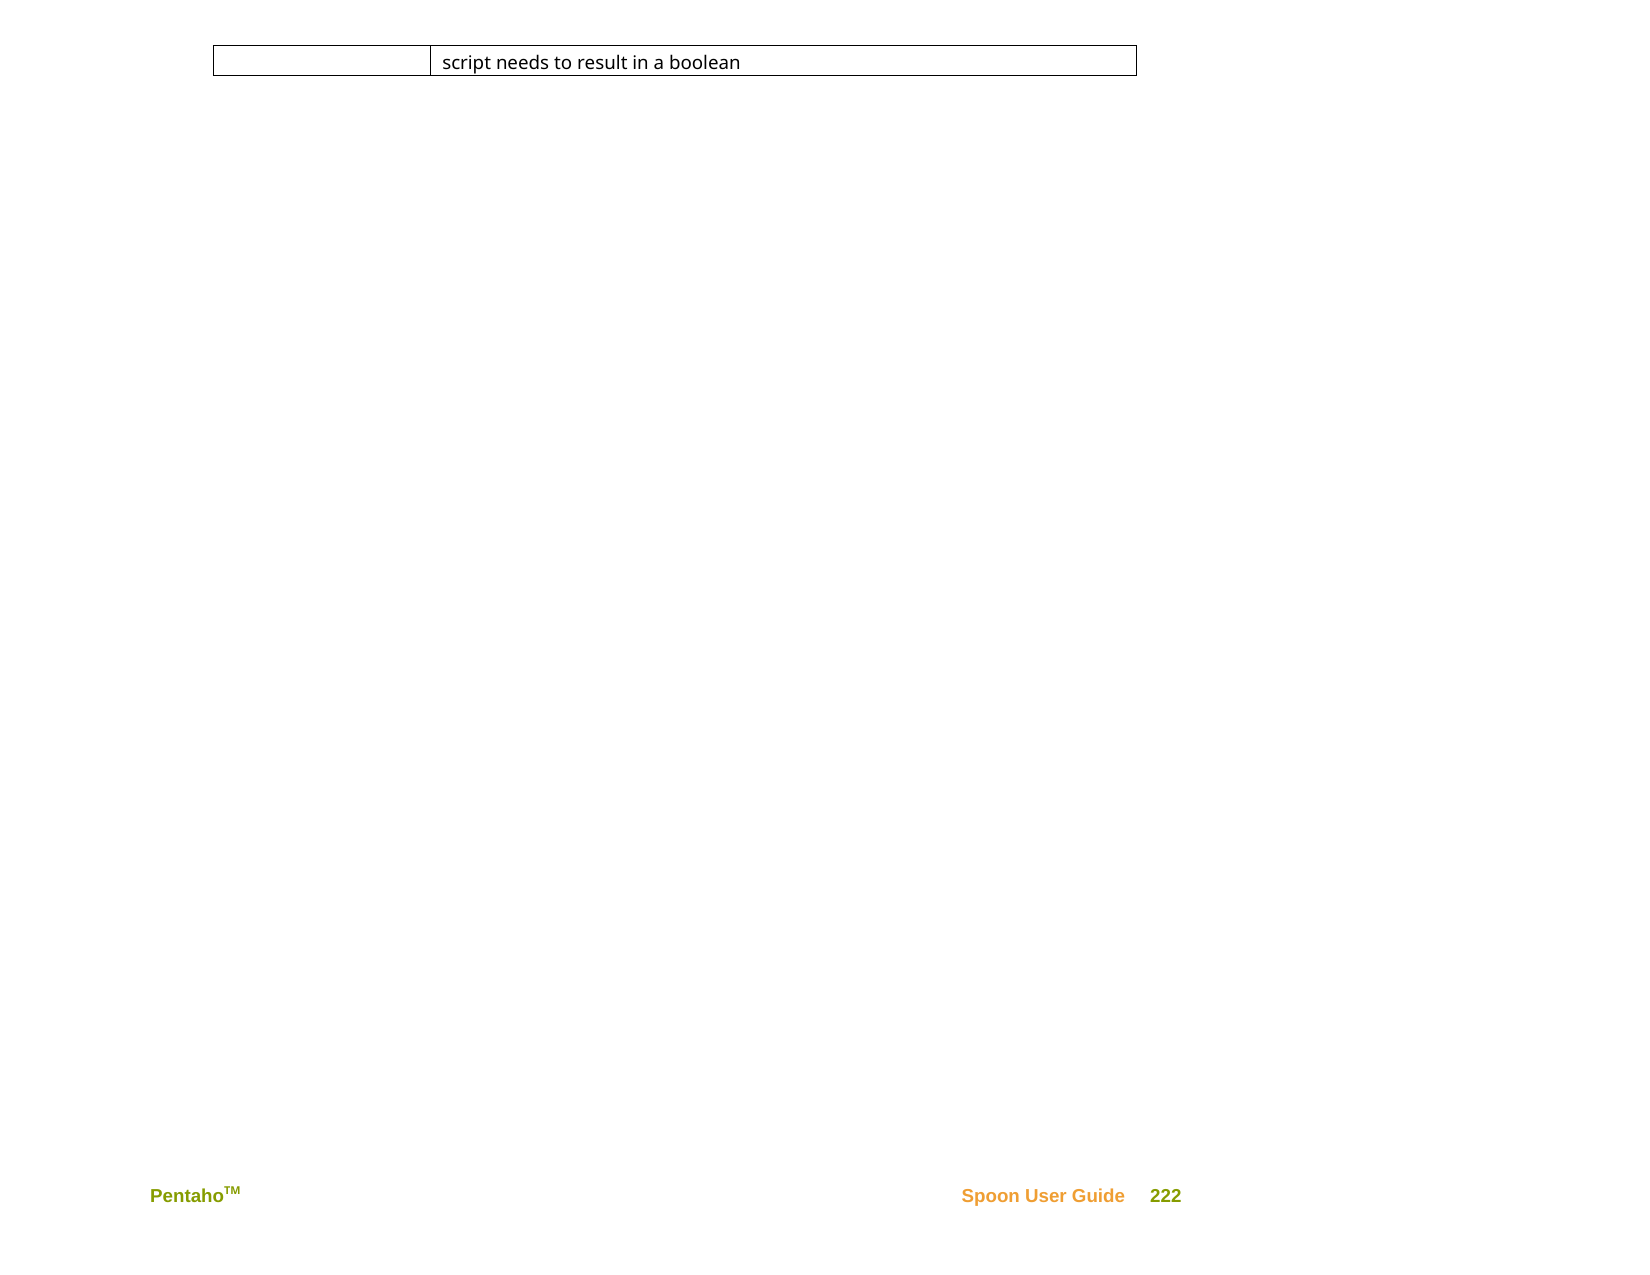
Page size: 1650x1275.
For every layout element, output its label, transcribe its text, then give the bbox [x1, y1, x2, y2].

table_cell script needs to result in a boolean [431, 46, 1136, 75]
table_cell [214, 46, 430, 75]
